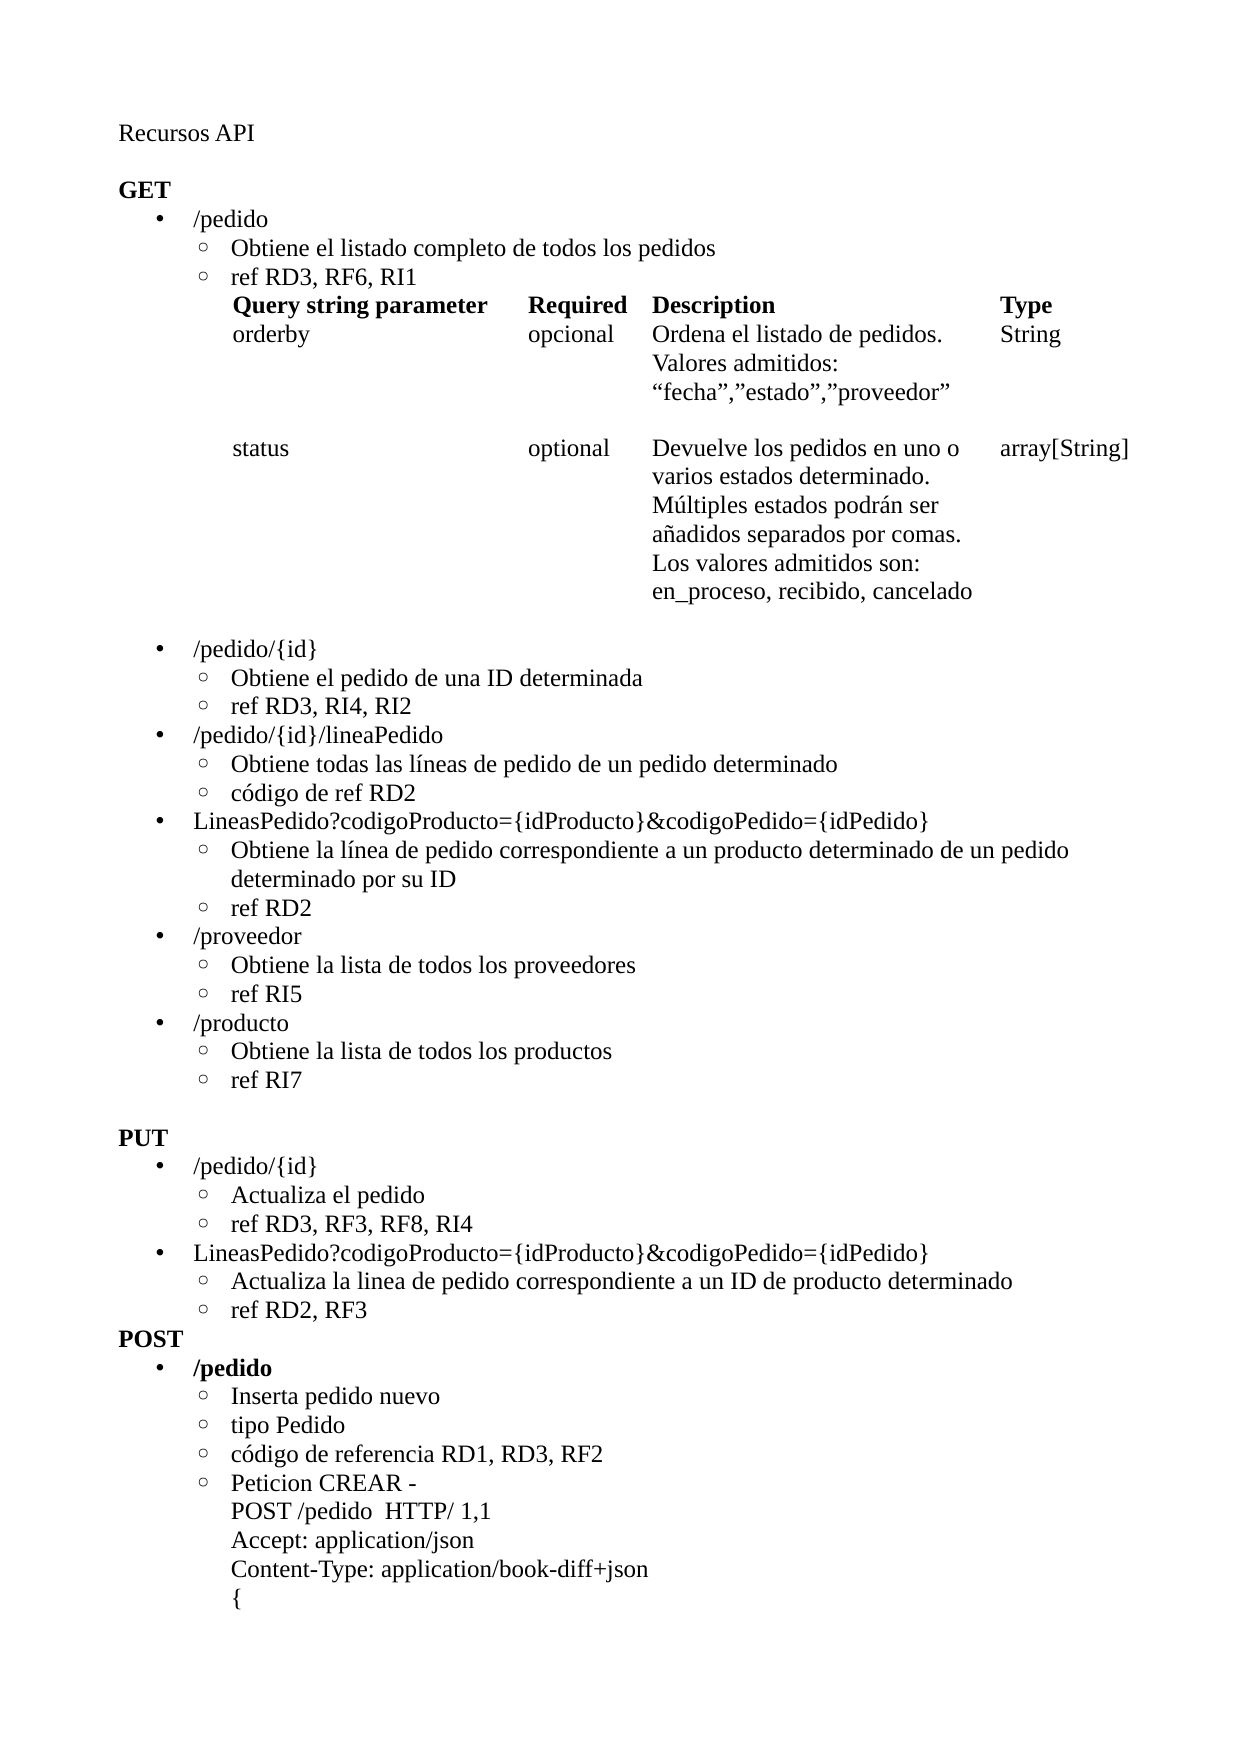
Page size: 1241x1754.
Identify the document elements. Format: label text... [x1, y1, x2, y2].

list ref RD2 [193, 893, 1122, 921]
list Obtiene la lista de todos los productos [193, 1036, 1122, 1065]
table_header Query string parameter [232, 291, 528, 319]
table_cell Devuelve los pedidos en uno o varios estados determinado. Múltiples estados podrán ser añadidos separados por comas. Los valores admitidos son: en_proceso, recibido, cancelado [652, 433, 1000, 605]
list código de referencia RD1, RD3, RF2 [193, 1439, 1122, 1468]
list /pedido/{id} [156, 634, 1122, 663]
list Content-Type: application/book-diff+json [193, 1554, 1122, 1583]
text POST [118, 1324, 1122, 1353]
list ref RD3, RF3, RF8, RI4 [193, 1209, 1122, 1238]
list Obtiene la lista de todos los proveedores [193, 950, 1122, 979]
list /proveedor [156, 921, 1122, 950]
list Peticion CREAR - [193, 1468, 1122, 1496]
list LineasPedido?codigoProducto={idProducto}&codigoPedido={idPedido} [156, 806, 1122, 835]
list /pedido [156, 204, 1122, 233]
list LineasPedido?codigoProducto={idProducto}&codigoPedido={idPedido} [156, 1238, 1122, 1266]
list /producto [156, 1008, 1122, 1036]
list { [193, 1583, 1122, 1611]
list ref RD2, RF3 [193, 1295, 1122, 1324]
table_cell status [232, 433, 528, 605]
table_header Type [1000, 291, 1147, 319]
list Obtiene todas las líneas de pedido de un pedido determinado [193, 749, 1122, 778]
list /pedido/{id} [156, 1151, 1122, 1180]
table_header Description [652, 291, 1000, 319]
list Obtiene el pedido de una ID determinada [193, 663, 1122, 691]
table_cell orderby [232, 319, 528, 433]
list POST /pedido HTTP/ 1,1 [193, 1496, 1122, 1525]
list ref RI7 [193, 1065, 1122, 1094]
text GET [118, 176, 1122, 204]
list código de ref RD2 [193, 778, 1122, 806]
list ref RI5 [193, 979, 1122, 1008]
table_header Required [528, 291, 652, 319]
text PUT [118, 1123, 1122, 1151]
table_cell String [1000, 319, 1147, 433]
table_cell opcional [528, 319, 652, 433]
list ref RD3, RF6, RI1 [193, 262, 1122, 291]
list /pedido/{id}/lineaPedido [156, 720, 1122, 749]
table_cell Ordena el listado de pedidos. Valores admitidos: “fecha”,”estado”,”proveedor” [652, 319, 1000, 433]
table_cell optional [528, 433, 652, 605]
list Obtiene el listado completo de todos los pedidos [193, 233, 1122, 262]
text Recursos API [118, 118, 1122, 147]
list Accept: application/json [193, 1525, 1122, 1554]
list Actualiza el pedido [193, 1180, 1122, 1209]
table_cell array[String] [1000, 433, 1147, 605]
list tipo Pedido [193, 1410, 1122, 1439]
list /pedido [156, 1353, 1122, 1381]
list Actualiza la linea de pedido correspondiente a un ID de producto determinado [193, 1266, 1122, 1295]
list Inserta pedido nuevo [193, 1381, 1122, 1410]
list Obtiene la línea de pedido correspondiente a un producto determinado de un pedido determinado por su ID [193, 835, 1122, 893]
list ref RD3, RI4, RI2 [193, 691, 1122, 720]
